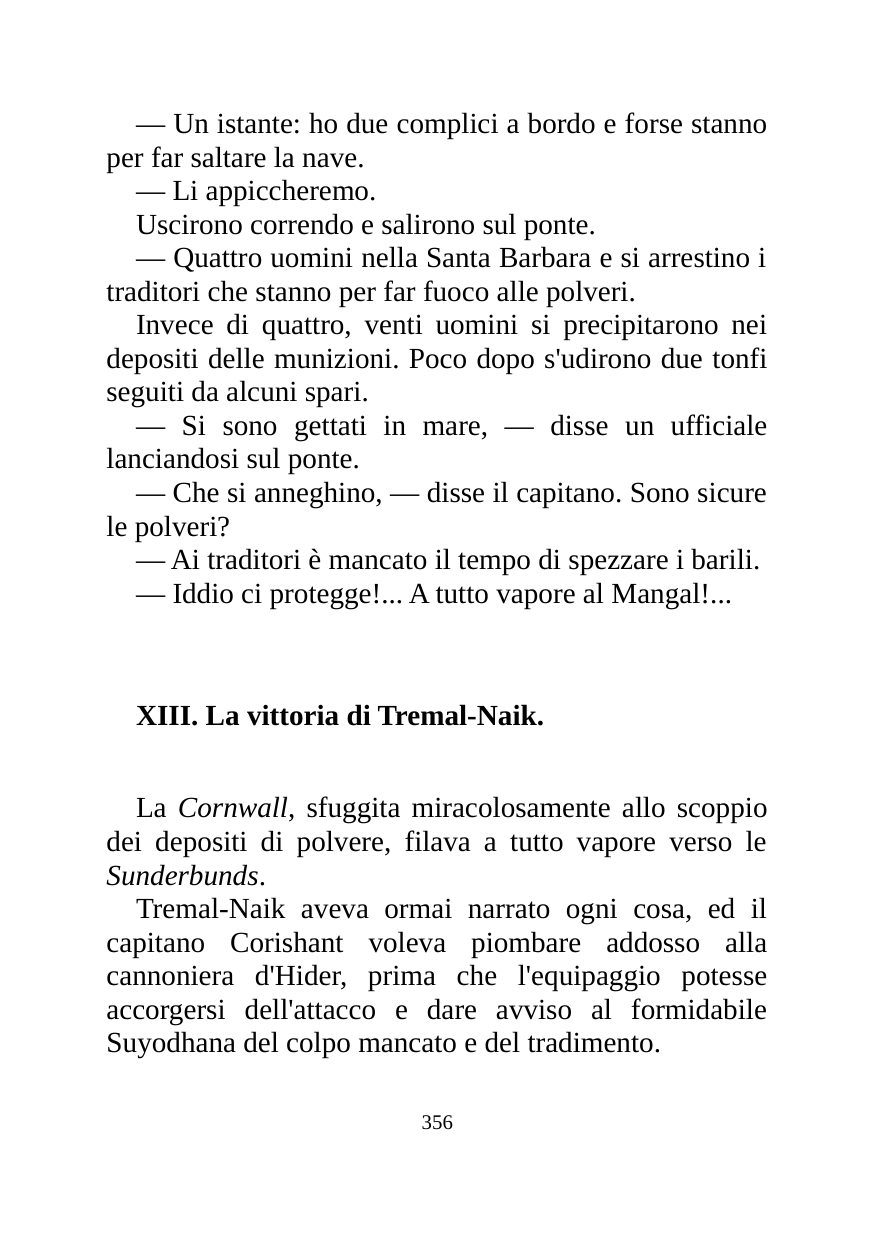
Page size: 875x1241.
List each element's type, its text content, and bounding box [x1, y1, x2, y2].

subtitle XIII. La vittoria di Tremal-Naik. [106, 698, 768, 731]
text — Che si anneghino, — disse il capitano. Sono sicure le polveri? [106, 475, 768, 542]
text — Ai traditori è mancato il tempo di spezzare i barili. [106, 542, 768, 576]
text Uscirono correndo e salirono sul ponte. [106, 207, 768, 240]
text — Un istante: ho due complici a bordo e forse stanno per far saltare la nave. [106, 106, 768, 173]
text — Si sono gettati in mare, — disse un ufficiale lanciandosi sul ponte. [106, 408, 768, 475]
text La Cornwall, sfuggita miracolosamente allo scoppio dei depositi di polvere, filava a tutto vapore verso le Sunderbunds. [106, 791, 768, 891]
text — Quattro uomini nella Santa Barbara e si arrestino i traditori che stanno per far fuoco alle polveri. [106, 240, 768, 307]
text — Li appiccheremo. [106, 173, 768, 207]
text — Iddio ci protegge!... A tutto vapore al Mangal!... [106, 576, 768, 609]
text Tremal-Naik aveva ormai narrato ogni cosa, ed il capitano Corishant voleva piombare addosso alla cannoniera d'Hider, prima che l'equipaggio potesse accorgersi dell'attacco e dare avviso al formidabile Suyodhana del colpo mancato e del tradimento. [106, 891, 768, 1059]
text Invece di quattro, venti uomini si precipitarono nei depositi delle munizioni. Poco dopo s'udirono due tonfi seguiti da alcuni spari. [106, 307, 768, 408]
